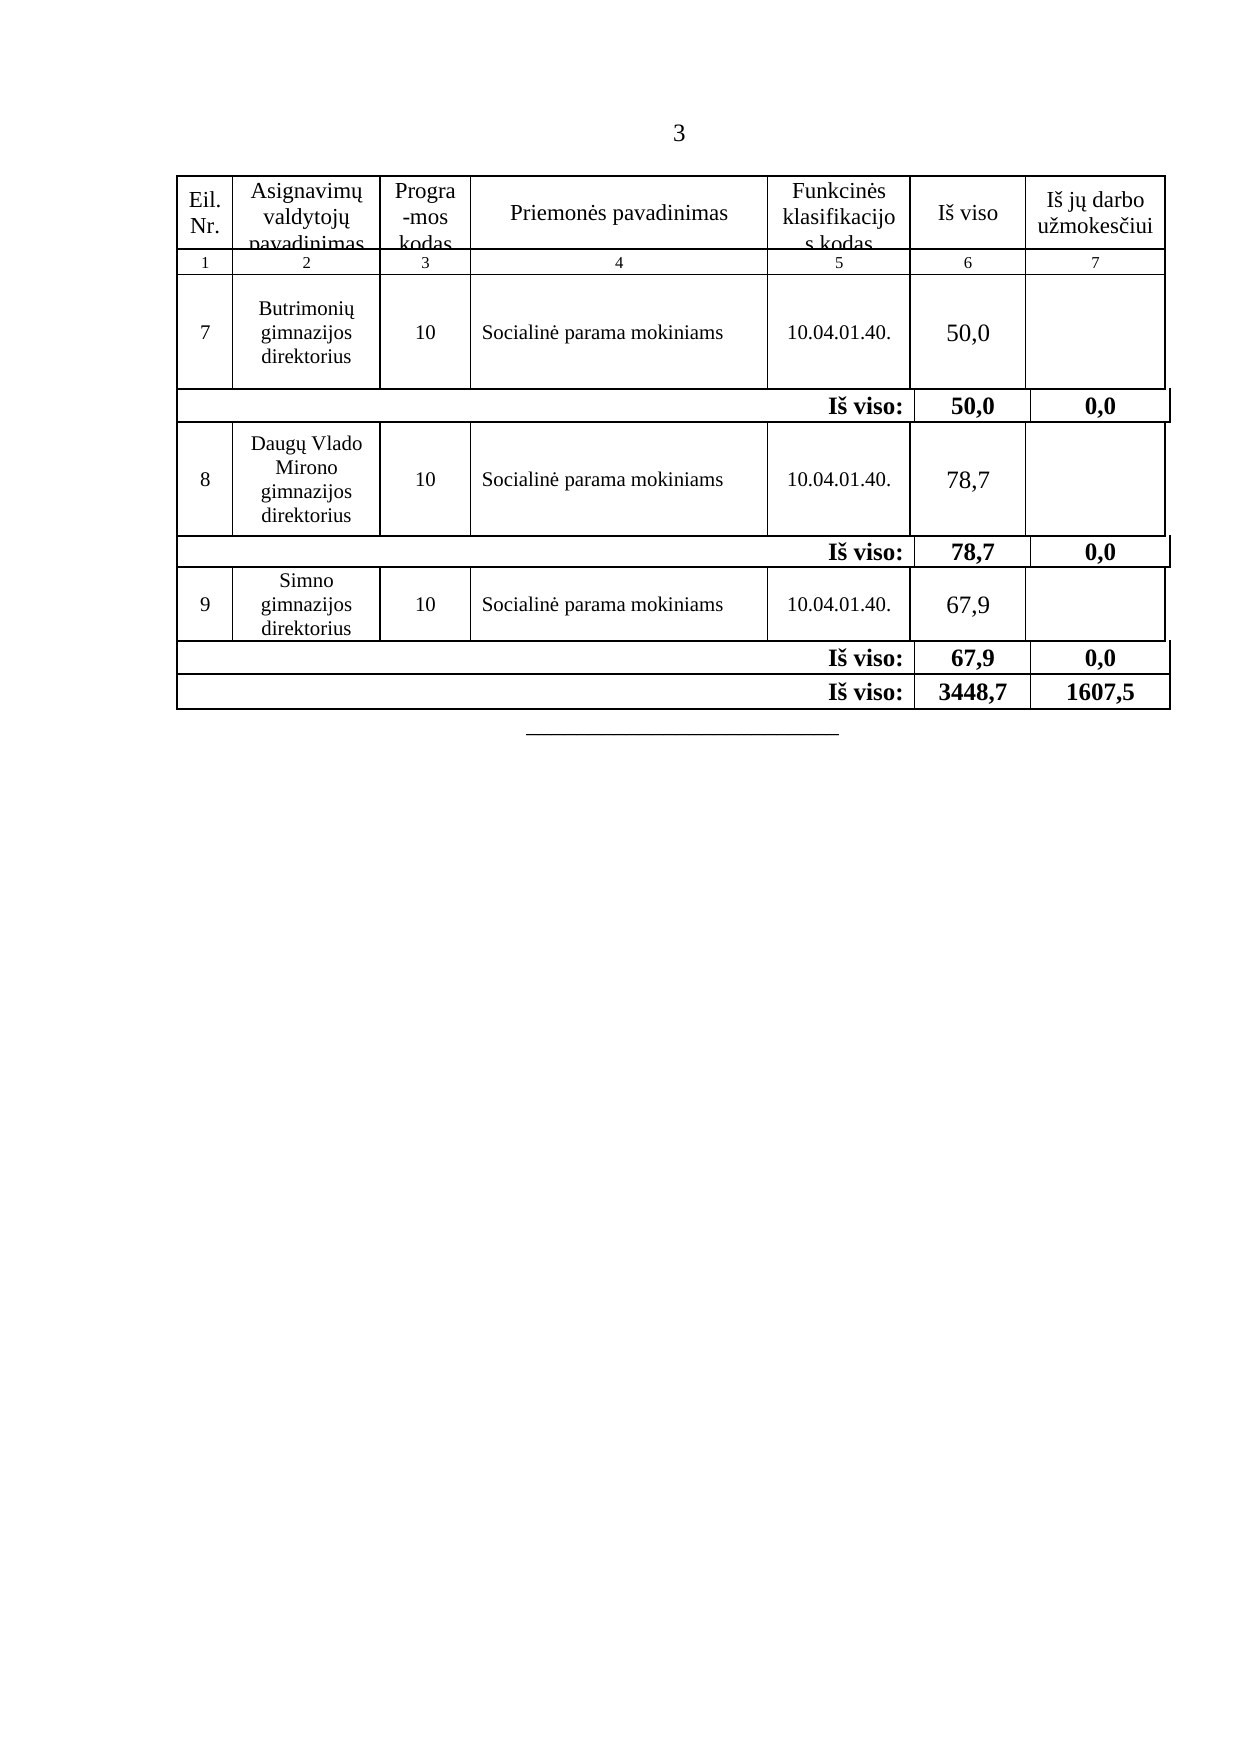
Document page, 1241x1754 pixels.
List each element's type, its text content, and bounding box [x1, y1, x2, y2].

table_cell [1171, 388, 1199, 421]
table_cell 8 [178, 423, 232, 535]
table_header Asignavimų valdytojų pavadinimas [233, 177, 379, 248]
table_cell [1026, 423, 1164, 535]
table_cell Iš viso: [178, 675, 914, 707]
table_cell 4 [471, 250, 767, 274]
table_cell Socialinė parama mokiniams [471, 275, 767, 388]
text _________________________ [177, 709, 1181, 738]
table_cell 10.04.01.40. [768, 275, 909, 388]
table_cell [1194, 566, 1199, 640]
table_header Iš jų darbo užmokesčiui [1026, 177, 1164, 248]
table_cell [1166, 421, 1193, 535]
table_cell Simno gimnazijos direktorius [233, 568, 379, 640]
table_cell 78,7 [915, 537, 1030, 566]
table_cell 3 [381, 250, 470, 274]
table_cell Butrimonių gimnazijos direktorius [233, 275, 379, 388]
table_header Progra-mos kodas [381, 177, 470, 248]
table_cell 50,0 [911, 275, 1025, 388]
table_header Funkcinės klasifikacijos kodas [768, 177, 909, 248]
table_cell 10 [381, 423, 470, 535]
table_cell 10 [381, 568, 470, 640]
table_cell 67,9 [911, 568, 1025, 640]
table_cell Daugų Vlado Mirono gimnazijos direktorius [233, 423, 379, 535]
table_cell Iš viso: [178, 642, 914, 673]
table_cell 5 [768, 250, 909, 274]
table_cell Iš viso: [178, 390, 914, 421]
table_header Iš viso [911, 177, 1025, 248]
table_cell Iš viso: [178, 537, 914, 566]
table_cell [1166, 274, 1193, 388]
table_cell 7 [178, 275, 232, 388]
table_cell [1171, 535, 1199, 566]
table_cell 9 [178, 568, 232, 640]
table_cell 1 [178, 250, 232, 274]
table_cell [1194, 274, 1199, 388]
table_cell 6 [911, 250, 1025, 274]
table_header [1170, 175, 1193, 219]
table_cell [1171, 640, 1199, 673]
table_cell 67,9 [915, 642, 1030, 673]
table_cell 0,0 [1031, 535, 1169, 566]
table_cell 1607,5 [1031, 675, 1169, 707]
table_cell [1171, 673, 1199, 707]
table_cell [1026, 275, 1164, 388]
table_cell [1166, 248, 1193, 274]
table_cell 10.04.01.40. [768, 568, 909, 640]
table_header Eil. Nr. [178, 177, 232, 248]
table_cell 3448,7 [915, 675, 1030, 707]
table_cell 7 [1026, 250, 1164, 274]
table_header [1166, 175, 1170, 219]
table_cell [1194, 421, 1199, 535]
table_header [1194, 175, 1199, 219]
table_cell 2 [233, 250, 379, 274]
table_cell 0,0 [1031, 388, 1169, 421]
table_cell 50,0 [915, 390, 1030, 421]
table_cell 0,0 [1031, 640, 1169, 673]
table_cell [1166, 220, 1193, 248]
table_cell [1166, 566, 1193, 640]
table_header Priemonės pavadinimas [471, 177, 767, 248]
table_cell [1026, 568, 1164, 640]
table_cell 10.04.01.40. [768, 423, 909, 535]
table_cell [1194, 220, 1199, 248]
table_cell 10 [381, 275, 470, 388]
table_cell 78,7 [911, 423, 1025, 535]
table_cell [1194, 248, 1199, 274]
table_cell Socialinė parama mokiniams [471, 568, 767, 640]
table_cell Socialinė parama mokiniams [471, 423, 767, 535]
